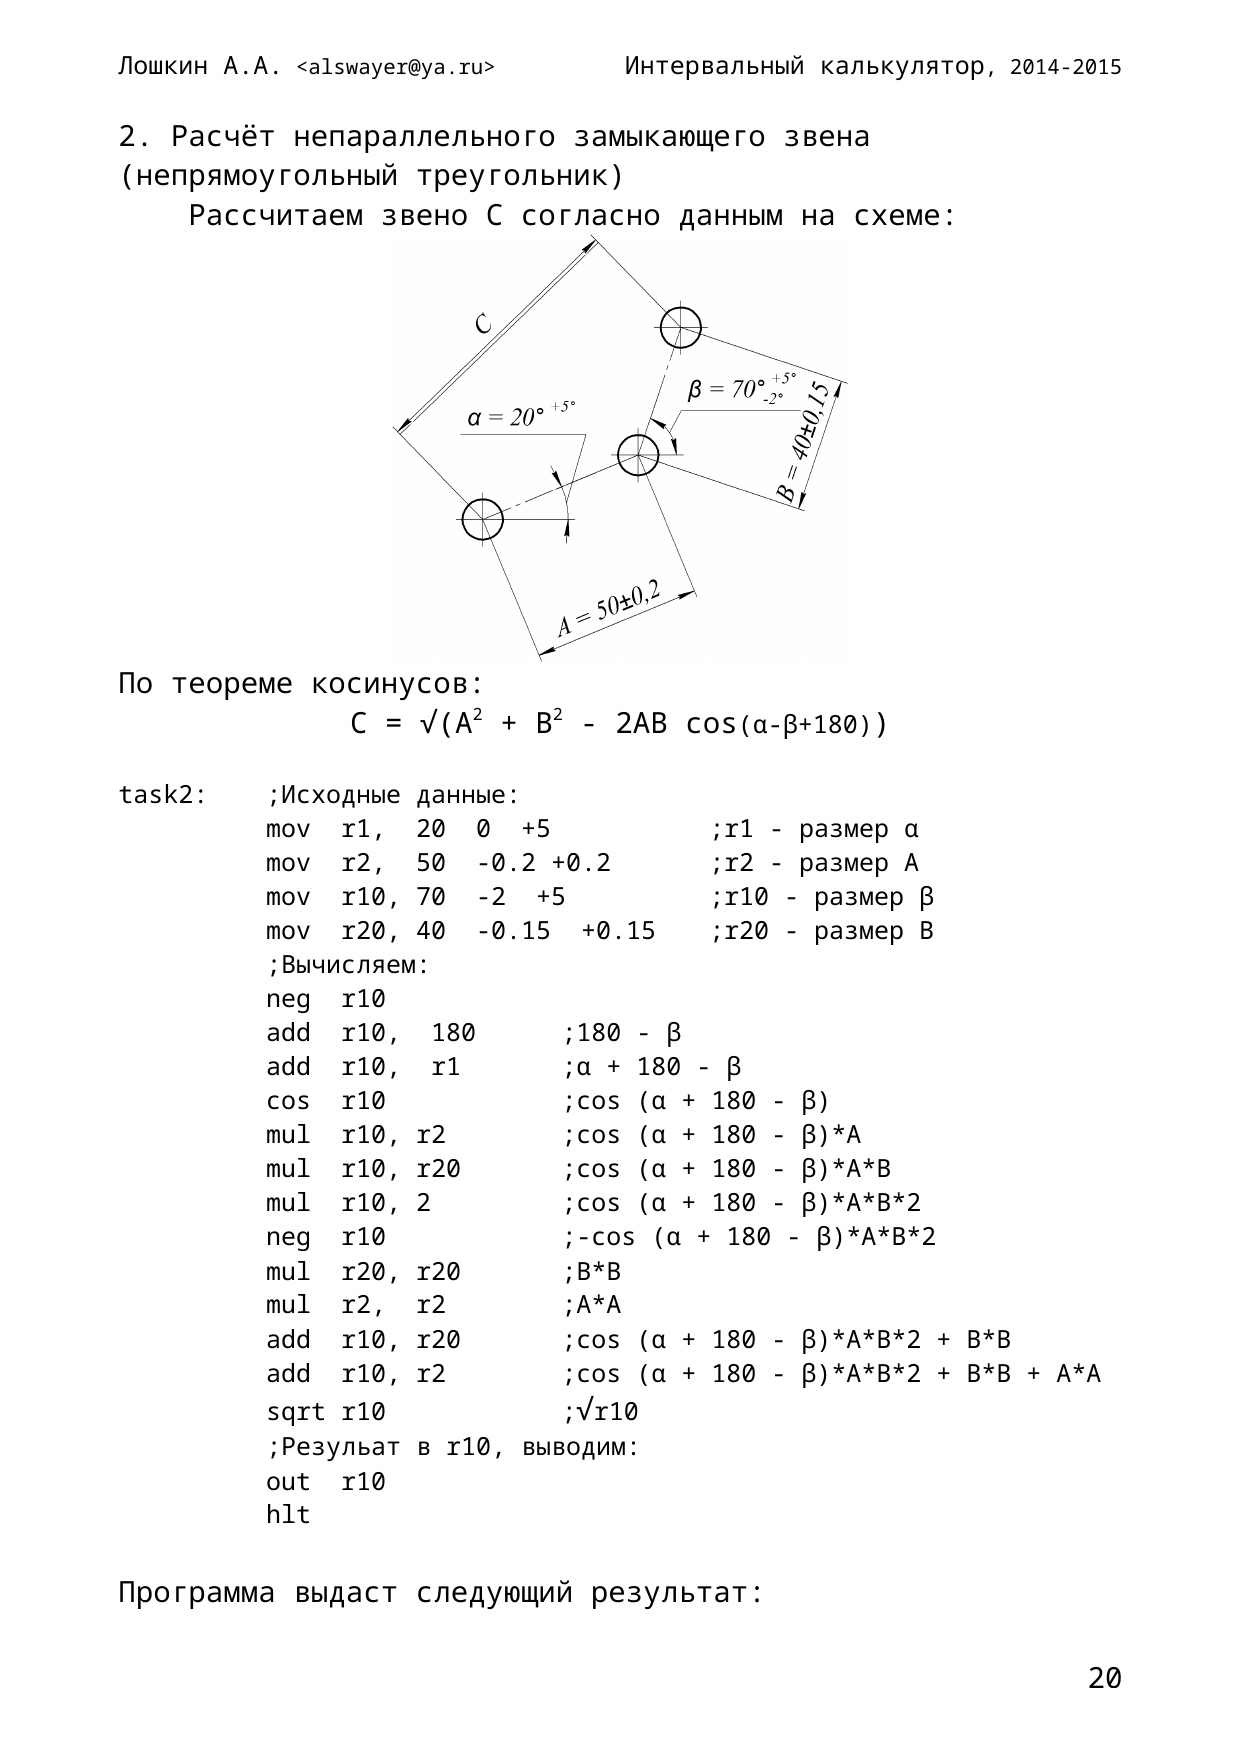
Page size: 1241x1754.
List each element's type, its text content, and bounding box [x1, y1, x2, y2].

text mul r20, r20 ;B*B [118, 1253, 1122, 1287]
text mul r10, 2 ;cos (α + 180 - β)*A*B*2 [118, 1185, 1122, 1219]
text neg r10 [118, 981, 1122, 1015]
text 2. Расчёт непараллельного замыкающего звена (непрямоугольный треугольник) [118, 115, 1122, 194]
text mul r10, r20 ;cos (α + 180 - β)*A*B [118, 1151, 1122, 1185]
text add r10, 180 ;180 - β [118, 1015, 1122, 1049]
text По теореме косинусов: [118, 663, 1122, 702]
text add r10, r20 ;cos (α + 180 - β)*A*B*2 + B*B [118, 1321, 1122, 1355]
text mov r10, 70 -2 +5 ;r10 - размер β [118, 878, 1122, 912]
text hlt [118, 1497, 1122, 1531]
text mov r1, 20 0 +5 ;r1 - размер α [118, 810, 1122, 844]
text add r10, r2 ;cos (α + 180 - β)*A*B*2 + B*B + A*A [118, 1355, 1122, 1389]
text Программа выдаст следующий результат: [118, 1571, 1122, 1611]
text mul r10, r2 ;cos (α + 180 - β)*A [118, 1117, 1122, 1151]
text mov r20, 40 -0.15 +0.15 ;r20 - размер B [118, 912, 1122, 947]
text ;Вычисляем: [118, 947, 1122, 981]
picture [391, 234, 849, 663]
text C = √(A2 + B2 - 2AB cos(α-β+180)) [118, 702, 1122, 742]
text ;Резульат в r10, выводим: [118, 1429, 1122, 1463]
text sqrt r10 ;√r10 [118, 1389, 1122, 1429]
text Рассчитаем звено C согласно данным на схеме: [118, 194, 1122, 234]
text neg r10 ;-cos (α + 180 - β)*A*B*2 [118, 1219, 1122, 1253]
text mov r2, 50 -0.2 +0.2 ;r2 - размер A [118, 844, 1122, 878]
text add r10, r1 ;α + 180 - β [118, 1049, 1122, 1083]
text cos r10 ;cos (α + 180 - β) [118, 1083, 1122, 1117]
text task2: ;Исходные данные: [118, 776, 1122, 810]
text out r10 [118, 1463, 1122, 1497]
text mul r2, r2 ;A*A [118, 1287, 1122, 1321]
